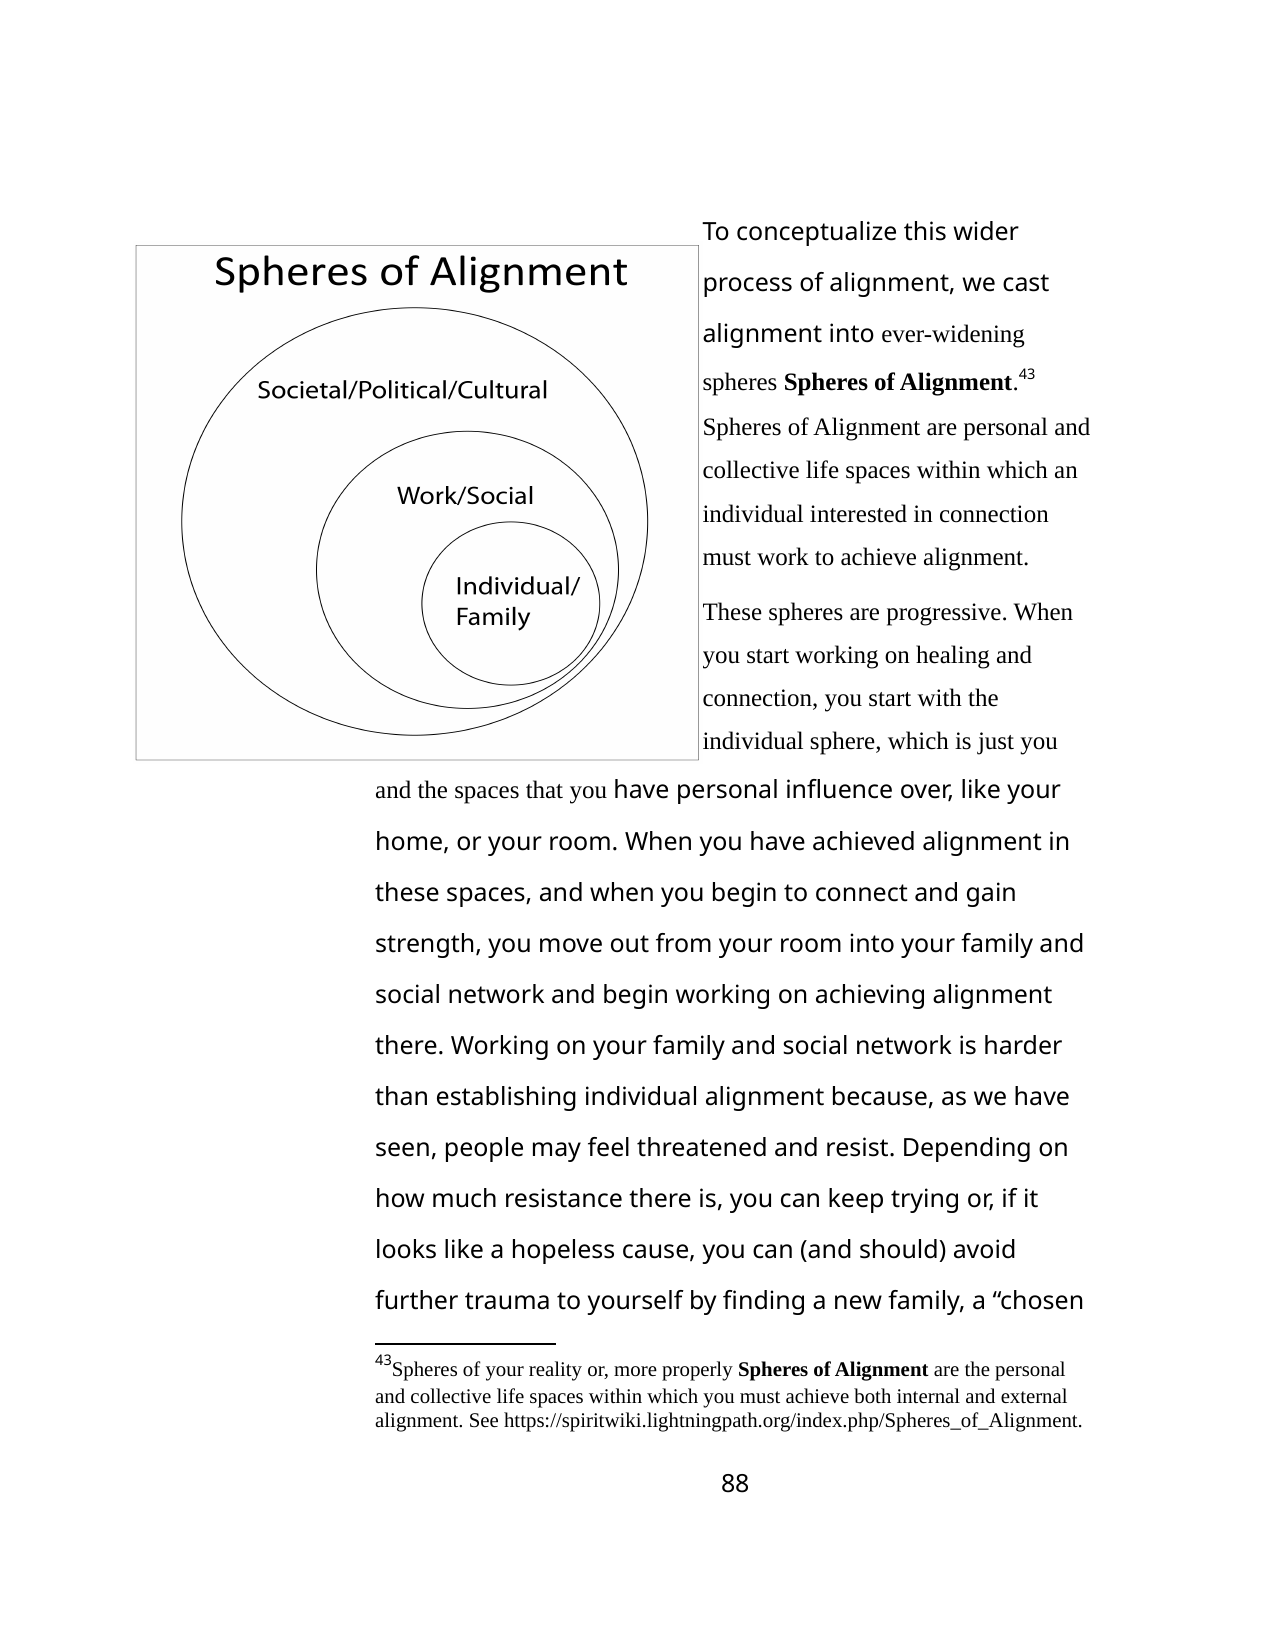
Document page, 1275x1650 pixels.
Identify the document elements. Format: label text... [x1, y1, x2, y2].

text Spheres of your reality or, more properly Spheres of Alignment are the personal and collective life spaces within which you must achieve both internal and external alignment. See https://spiritwiki.lightningpath.org/index.php/Spheres_of_Alignment. [375, 1350, 1095, 1432]
text To conceptualize this wider process of alignment, we cast alignment into ever-widening spheres Spheres of Alignment. Spheres of Alignment are personal and collective life spaces within which an individual interested in connection must work to achieve alignment. [375, 213, 1095, 571]
text These spheres are progressive. When you start working on healing and connection, you start with the individual sphere, which is just you and the spaces that you have personal influence over, like your home, or your room. When you have achieved alignment in these spaces, and when you begin to connect and gain strength, you move out from your room into your family and social network and begin working on achieving alignment there. Working on your family and social network is harder than establishing individual alignment because, as we have seen, people may feel threatened and resist. Depending on how much resistance there is, you can keep trying or, if it looks like a hopeless cause, you can (and should) avoid further trauma to yourself by finding a new family, a “chosen [375, 597, 1095, 1317]
picture [133, 241, 703, 764]
